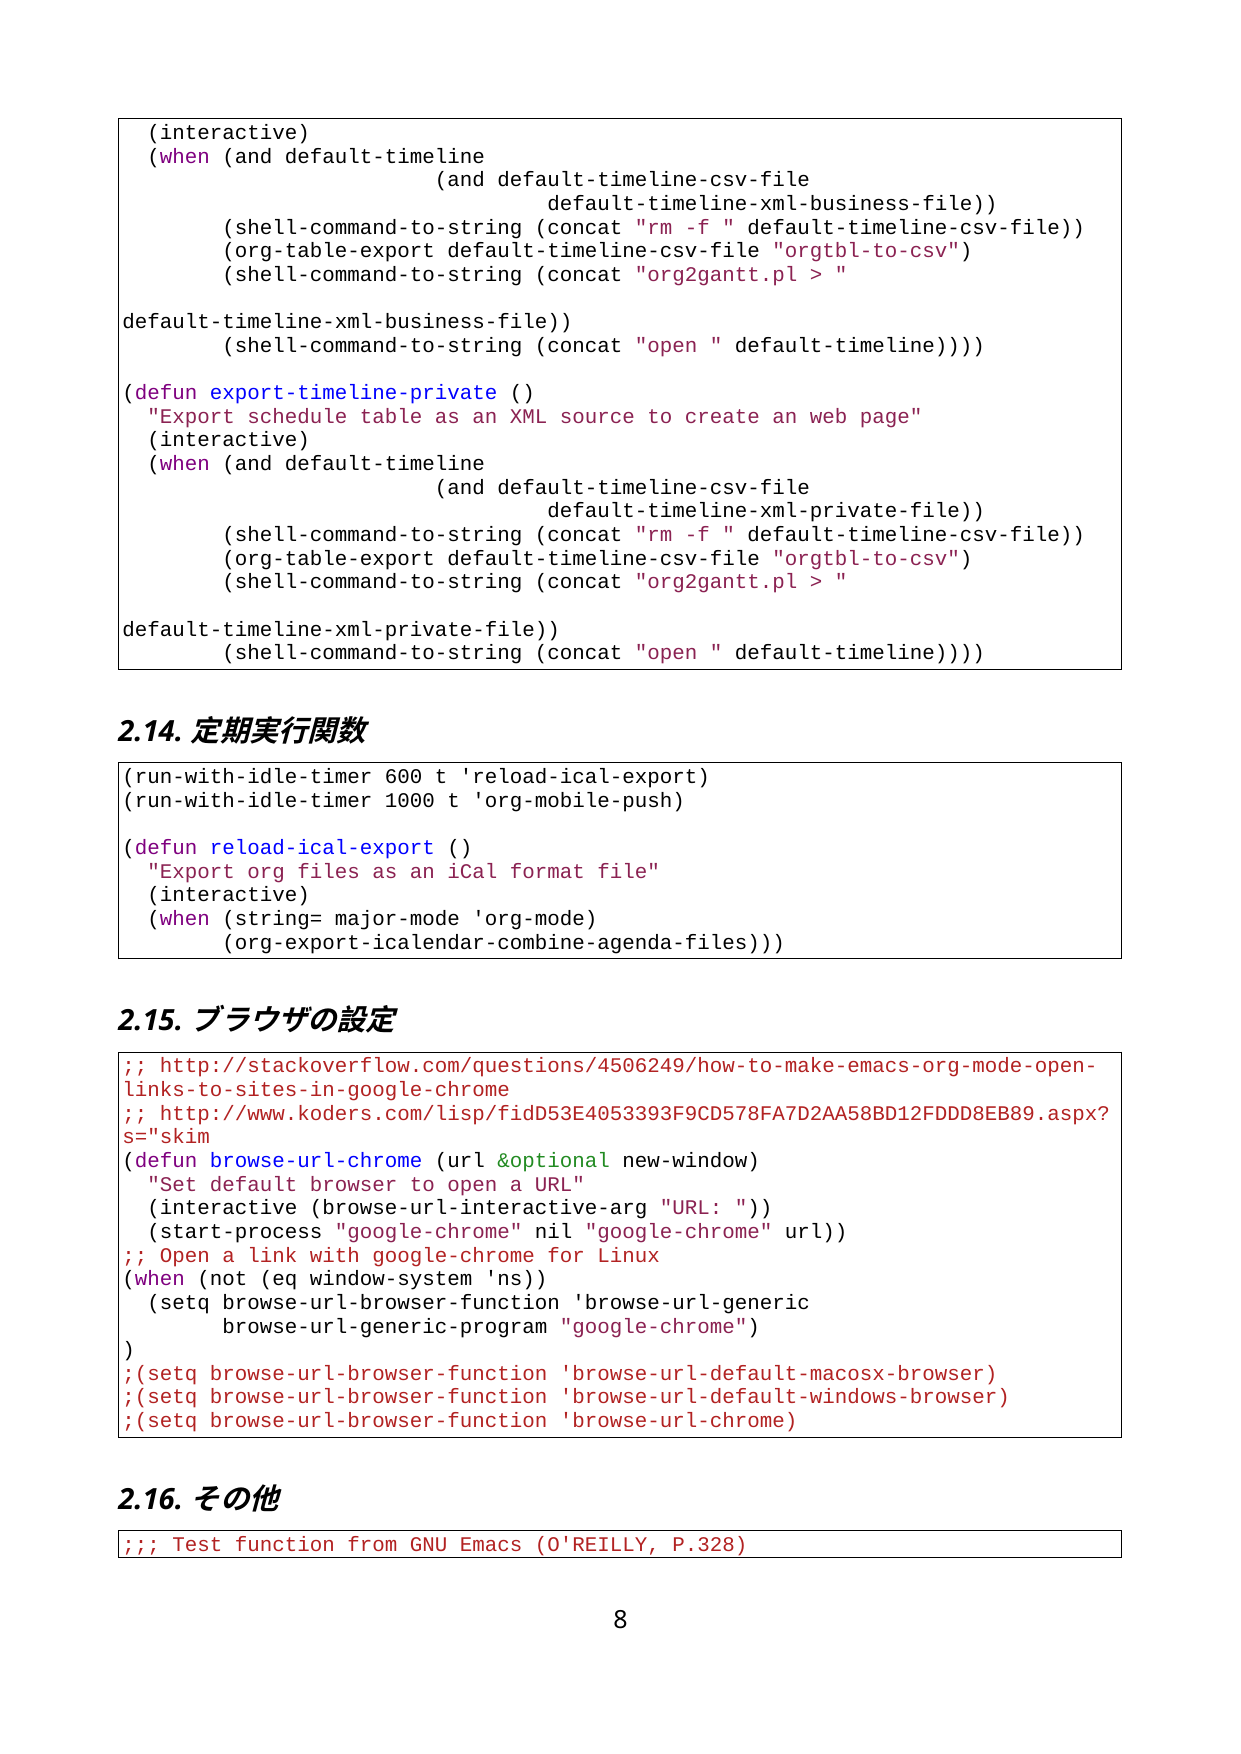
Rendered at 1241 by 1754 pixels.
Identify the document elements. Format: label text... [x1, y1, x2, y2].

text (defun export-timeline-private () [119, 378, 1121, 402]
text (defun browse-url-chrome (url &optional new-window) [119, 1146, 1121, 1170]
text (when (and default-timeline [119, 142, 1121, 165]
text ;; Open a link with google-chrome for Linux [119, 1241, 1121, 1264]
text (interactive) [119, 880, 1121, 904]
subtitle 定期実行関数 [118, 707, 1122, 750]
text ) [119, 1335, 1121, 1359]
text default-timeline-xml-business-file)) [119, 189, 1121, 213]
text (and default-timeline-csv-file [119, 165, 1121, 189]
text browse-url-generic-program "google-chrome") [119, 1312, 1121, 1335]
subtitle ブラウザの設定 [118, 997, 1122, 1039]
text ;; http://www.koders.com/lisp/fidD53E4053393F9CD578FA7D2AA58BD12FDDD8EB89.aspx?s="skim [119, 1099, 1121, 1146]
text (defun reload-ical-export () [119, 833, 1121, 857]
text (start-process "google-chrome" nil "google-chrome" url)) [119, 1217, 1121, 1241]
text "Export schedule table as an XML source to create an web page" [119, 402, 1121, 426]
text (when (string= major-mode 'org-mode) [119, 904, 1121, 928]
text (shell-command-to-string (concat "open " default-timeline)))) [119, 638, 1121, 669]
text ;(setq browse-url-browser-function 'browse-url-default-windows-browser) [119, 1383, 1121, 1406]
text (when (not (eq window-system 'ns)) [119, 1264, 1121, 1288]
text (shell-command-to-string (concat "org2gantt.pl > " [119, 260, 1121, 284]
text (run-with-idle-timer 600 t 'reload-ical-export) [119, 763, 1121, 786]
text (shell-command-to-string (concat "rm -f " default-timeline-csv-file)) [119, 520, 1121, 544]
text "Export org files as an iCal format file" [119, 857, 1121, 880]
text (setq browse-url-browser-function 'browse-url-generic [119, 1288, 1121, 1312]
text default-timeline-xml-private-file)) [119, 496, 1121, 520]
text (org-table-export default-timeline-csv-file "orgtbl-to-csv") [119, 544, 1121, 567]
text (when (and default-timeline [119, 449, 1121, 473]
text (and default-timeline-csv-file [119, 473, 1121, 496]
text (interactive (browse-url-interactive-arg "URL: ")) [119, 1193, 1121, 1217]
text ;; http://stackoverflow.com/questions/4506249/how-to-make-emacs-org-mode-open-links-to-sites-in-google-chrome [119, 1053, 1121, 1099]
text (interactive) [119, 426, 1121, 449]
subtitle その他 [118, 1475, 1122, 1518]
text default-timeline-xml-business-file)) [119, 284, 1121, 331]
text (shell-command-to-string (concat "org2gantt.pl > " [119, 567, 1121, 591]
text ;;; Test function from GNU Emacs (O'REILLY, P.328) [119, 1531, 1121, 1557]
text (run-with-idle-timer 1000 t 'org-mobile-push) [119, 786, 1121, 809]
text default-timeline-xml-private-file)) [119, 591, 1121, 638]
text (org-table-export default-timeline-csv-file "orgtbl-to-csv") [119, 236, 1121, 260]
text (shell-command-to-string (concat "open " default-timeline)))) [119, 331, 1121, 354]
text (shell-command-to-string (concat "rm -f " default-timeline-csv-file)) [119, 213, 1121, 236]
text (org-export-icalendar-combine-agenda-files))) [119, 928, 1121, 958]
text ;(setq browse-url-browser-function 'browse-url-chrome) [119, 1406, 1121, 1437]
text (interactive) [119, 119, 1121, 142]
text "Set default browser to open a URL" [119, 1170, 1121, 1193]
text ;(setq browse-url-browser-function 'browse-url-default-macosx-browser) [119, 1359, 1121, 1383]
